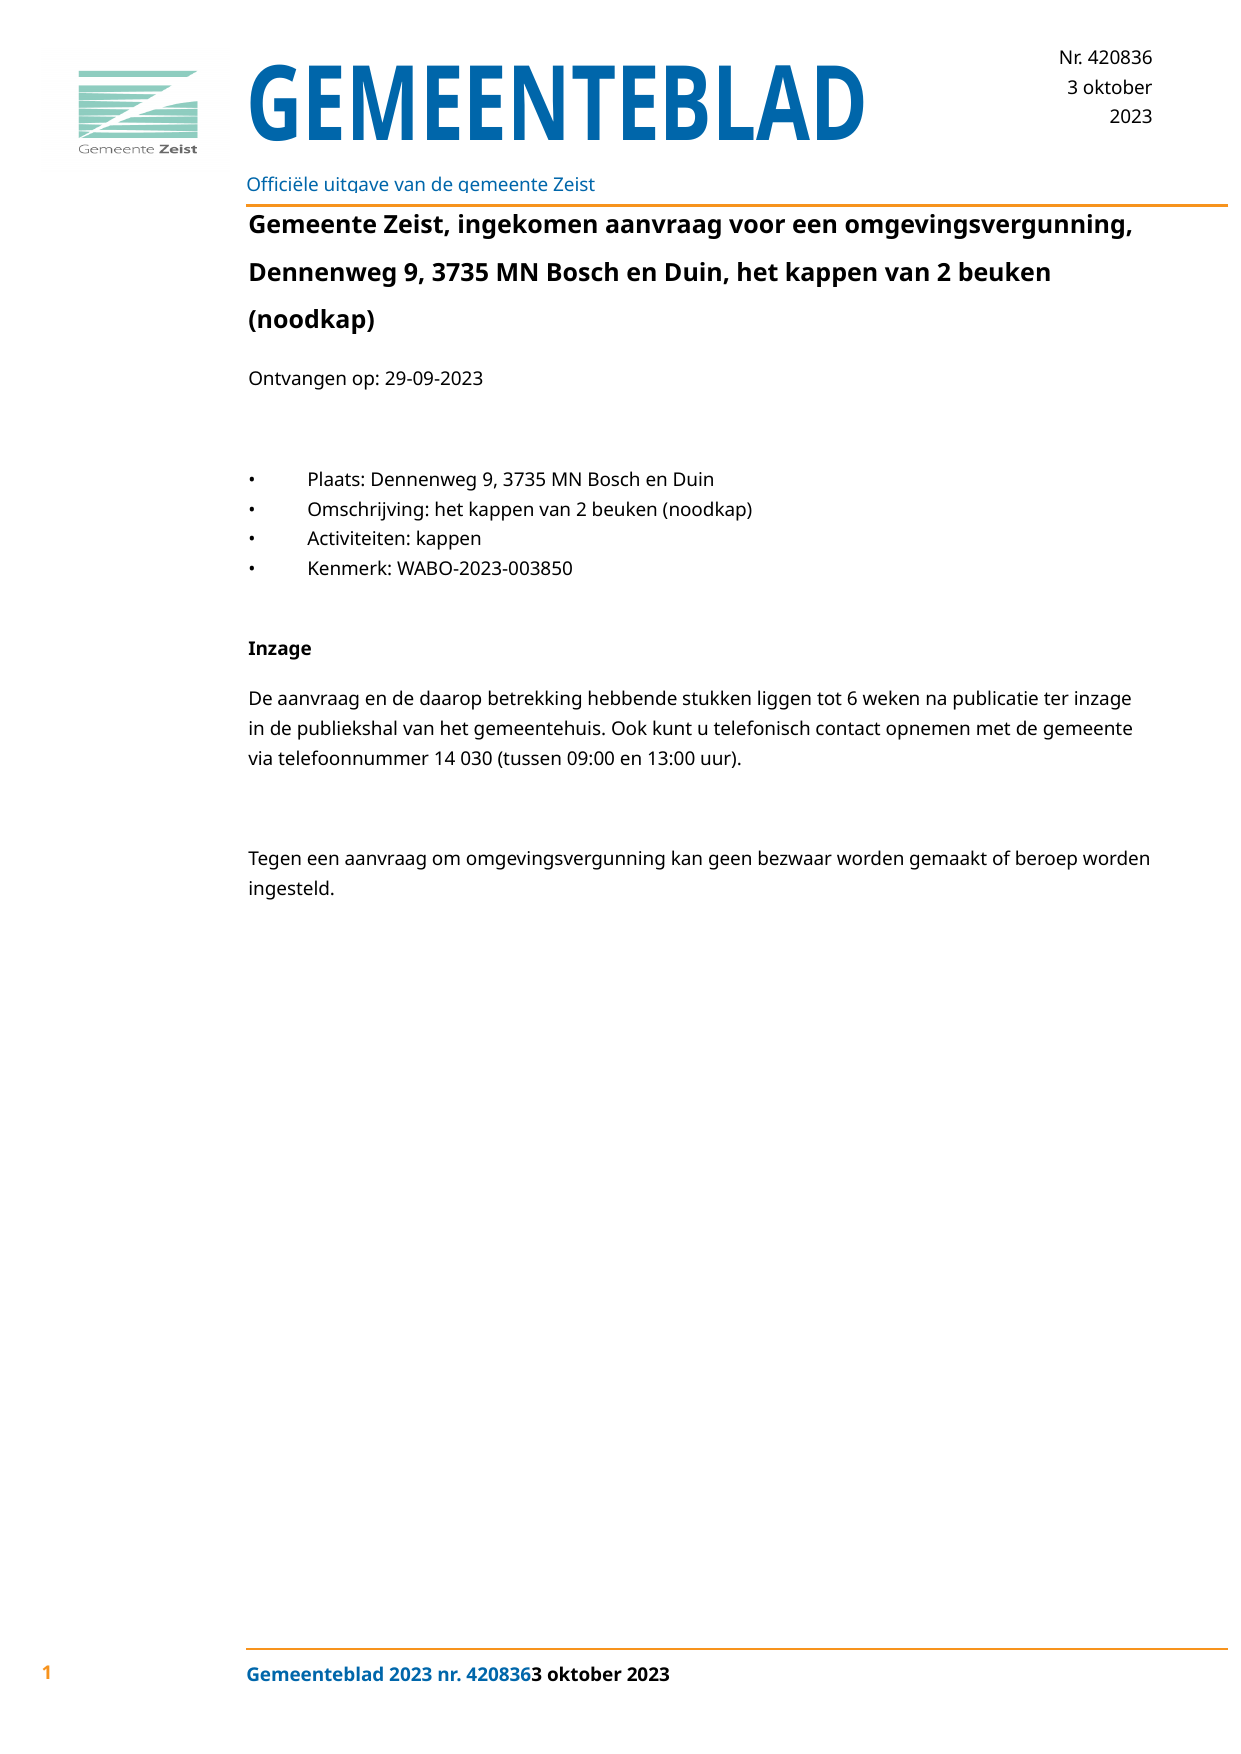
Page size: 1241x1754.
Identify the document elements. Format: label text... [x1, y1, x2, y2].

list Omschrijving: het kappen van 2 beuken (noodkap) [248, 496, 1152, 522]
text Ontvangen op: 29-09-2023 [248, 366, 1152, 391]
text De aanvraag en de daarop betrekking hebbende stukken liggen tot 6 weken na publicatie ter inzage in de publiekshal van het gemeentehuis. Ook kunt u telefonisch contact opnemen met de gemeente via telefoonnummer 14 030 (tussen 09:00 en 13:00 uur). [248, 686, 1152, 770]
text Tegen een aanvraag om omgevingsvergunning kan geen bezwaar worden gemaakt of beroep worden ingesteld. [248, 846, 1152, 901]
list Plaats: Dennenweg 9, 3735 MN Bosch en Duin [248, 466, 1152, 492]
picture [41, 47, 231, 172]
text Inzage [248, 635, 1152, 661]
list Activiteiten: kappen [248, 526, 1152, 551]
list Kenmerk: WABO-2023-003850 [248, 555, 1152, 581]
text Gemeente Zeist, ingekomen aanvraag voor een omgevingsvergunning, Dennenweg 9, 3735 MN Bosch en Duin, het kappen van 2 beuken (noodkap) [248, 207, 1152, 336]
